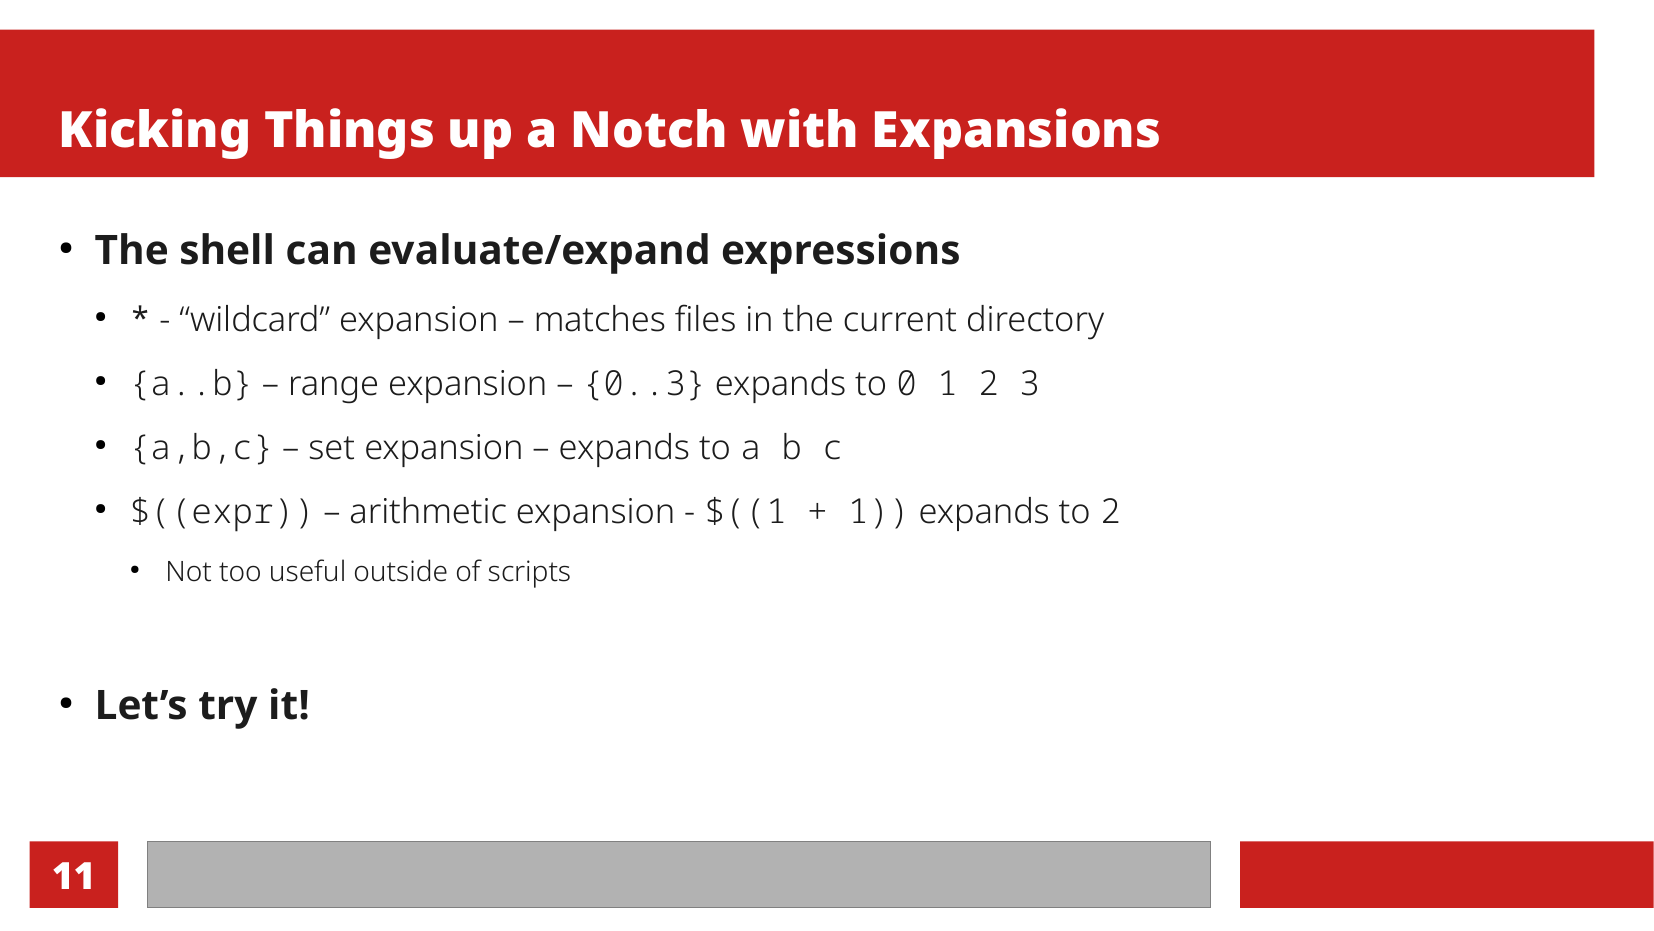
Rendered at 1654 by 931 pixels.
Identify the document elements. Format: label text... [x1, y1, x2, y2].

list The shell can evaluate/expand expressions * - “wildcard” expansion – matches files in the current directory {a..b} – range expansion – {0..3} expands to 0 1 2 3 {a,b,c} – set expansion – expands to a b c $((expr)) – arithmetic expansion - $((1 + 1)) expands to 2 Not too useful outside of scripts Let’s try it! [59, 221, 1565, 798]
title Kicking Things up a Notch with Expansions [59, 44, 1595, 163]
